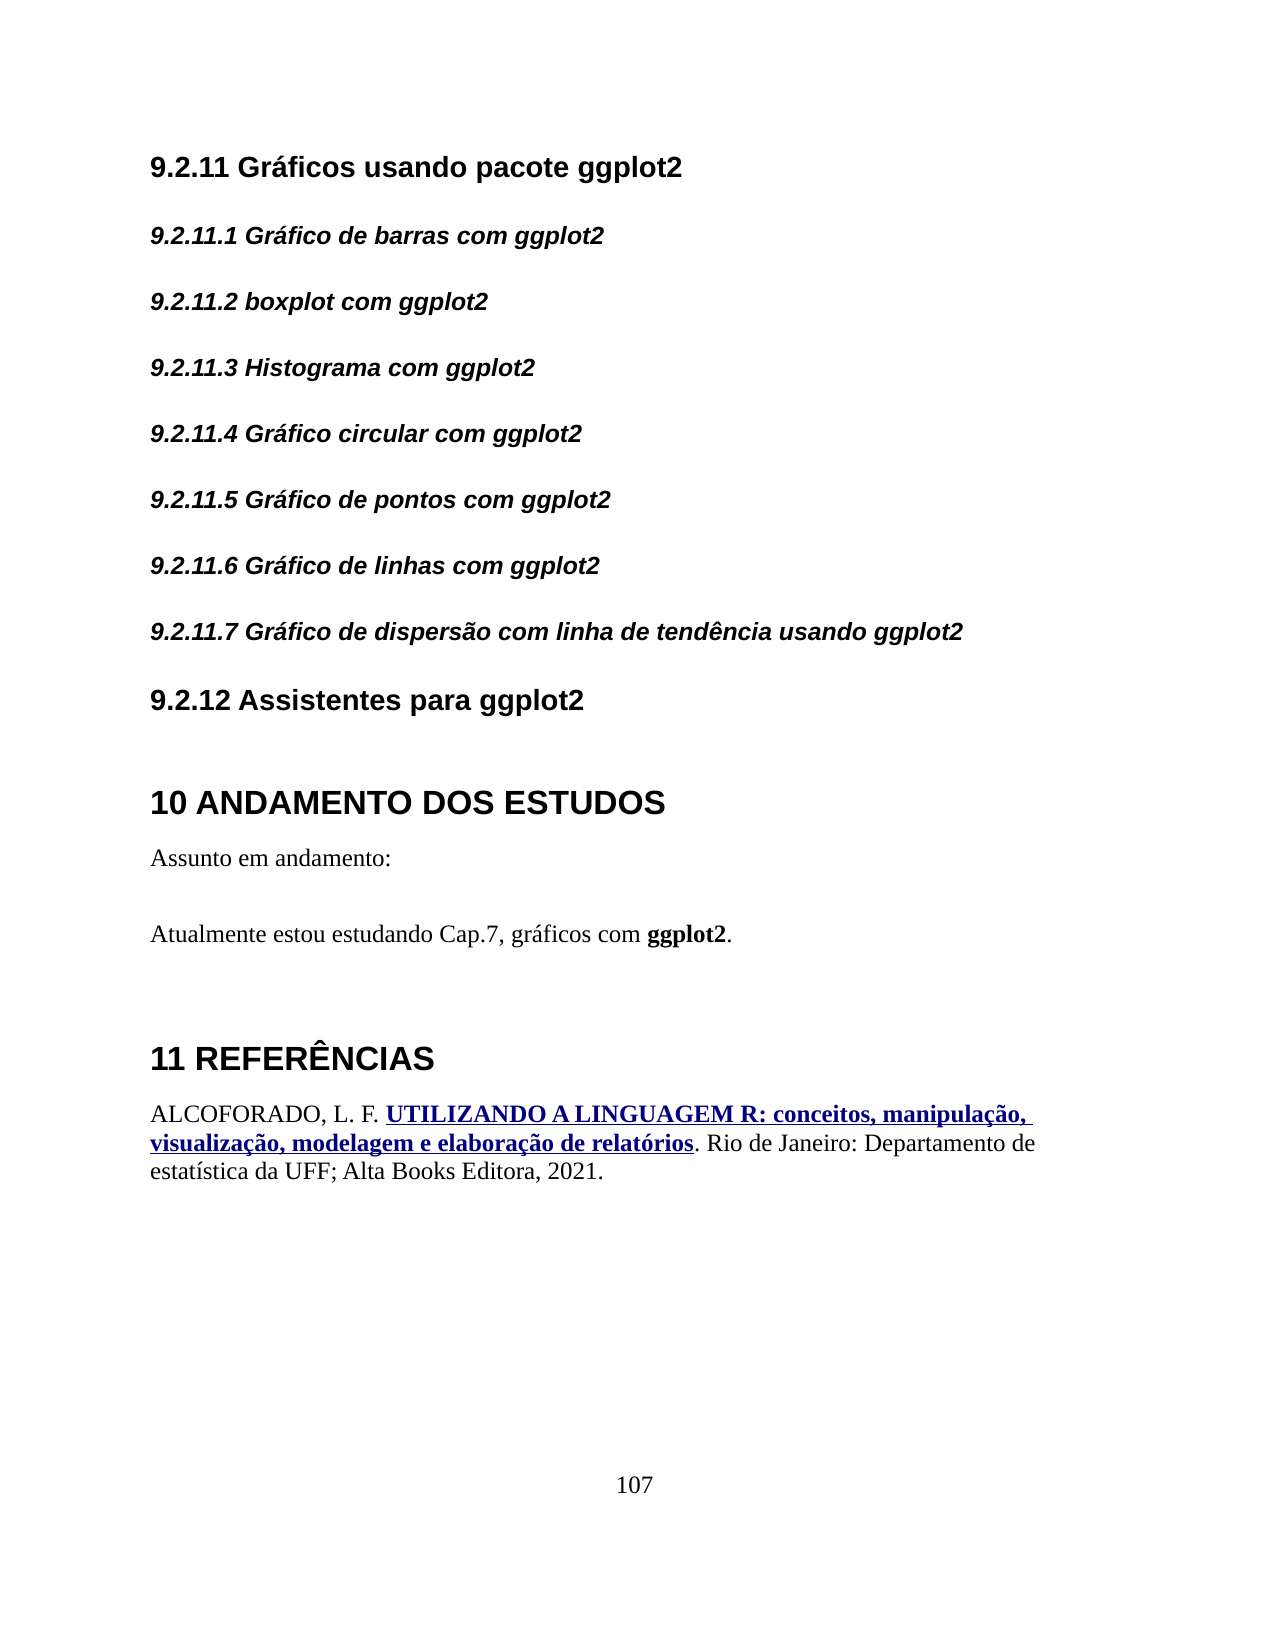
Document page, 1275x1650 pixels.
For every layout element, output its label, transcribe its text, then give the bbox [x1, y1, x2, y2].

subtitle 9.2.11.6 Gráfico de linhas com ggplot2 [150, 551, 1125, 580]
subtitle 9.2.11.1 Gráfico de barras com ggplot2 [150, 221, 1125, 249]
subtitle 9.2.11.4 Gráfico circular com ggplot2 [150, 419, 1125, 448]
subtitle 9.2.11.3 Histograma com ggplot2 [150, 353, 1125, 382]
subtitle 9.2.11.7 Gráfico de dispersão com linha de tendência usando ggplot2 [150, 617, 1125, 646]
subtitle 10 ANDAMENTO DOS ESTUDOS [150, 783, 1125, 822]
subtitle 9.2.11 Gráficos usando pacote ggplot2 [150, 150, 1125, 183]
text Assunto em andamento: [150, 843, 1125, 901]
text Atualmente estou estudando Cap.7, gráficos com ggplot2. [150, 919, 1125, 976]
subtitle 11 REFERÊNCIAS [150, 1039, 1125, 1077]
subtitle 9.2.12 Assistentes para ggplot2 [150, 683, 1125, 717]
subtitle 9.2.11.2 boxplot com ggplot2 [150, 287, 1125, 316]
subtitle 9.2.11.5 Gráfico de pontos com ggplot2 [150, 485, 1125, 514]
text ALCOFORADO, L. F. UTILIZANDO A LINGUAGEM R: conceitos, manipulação, visualização, modelagem e elaboração de relatórios. Rio de Janeiro: Departamento de estatística da UFF; Alta Books Editora, 2021. [150, 1099, 1125, 1185]
